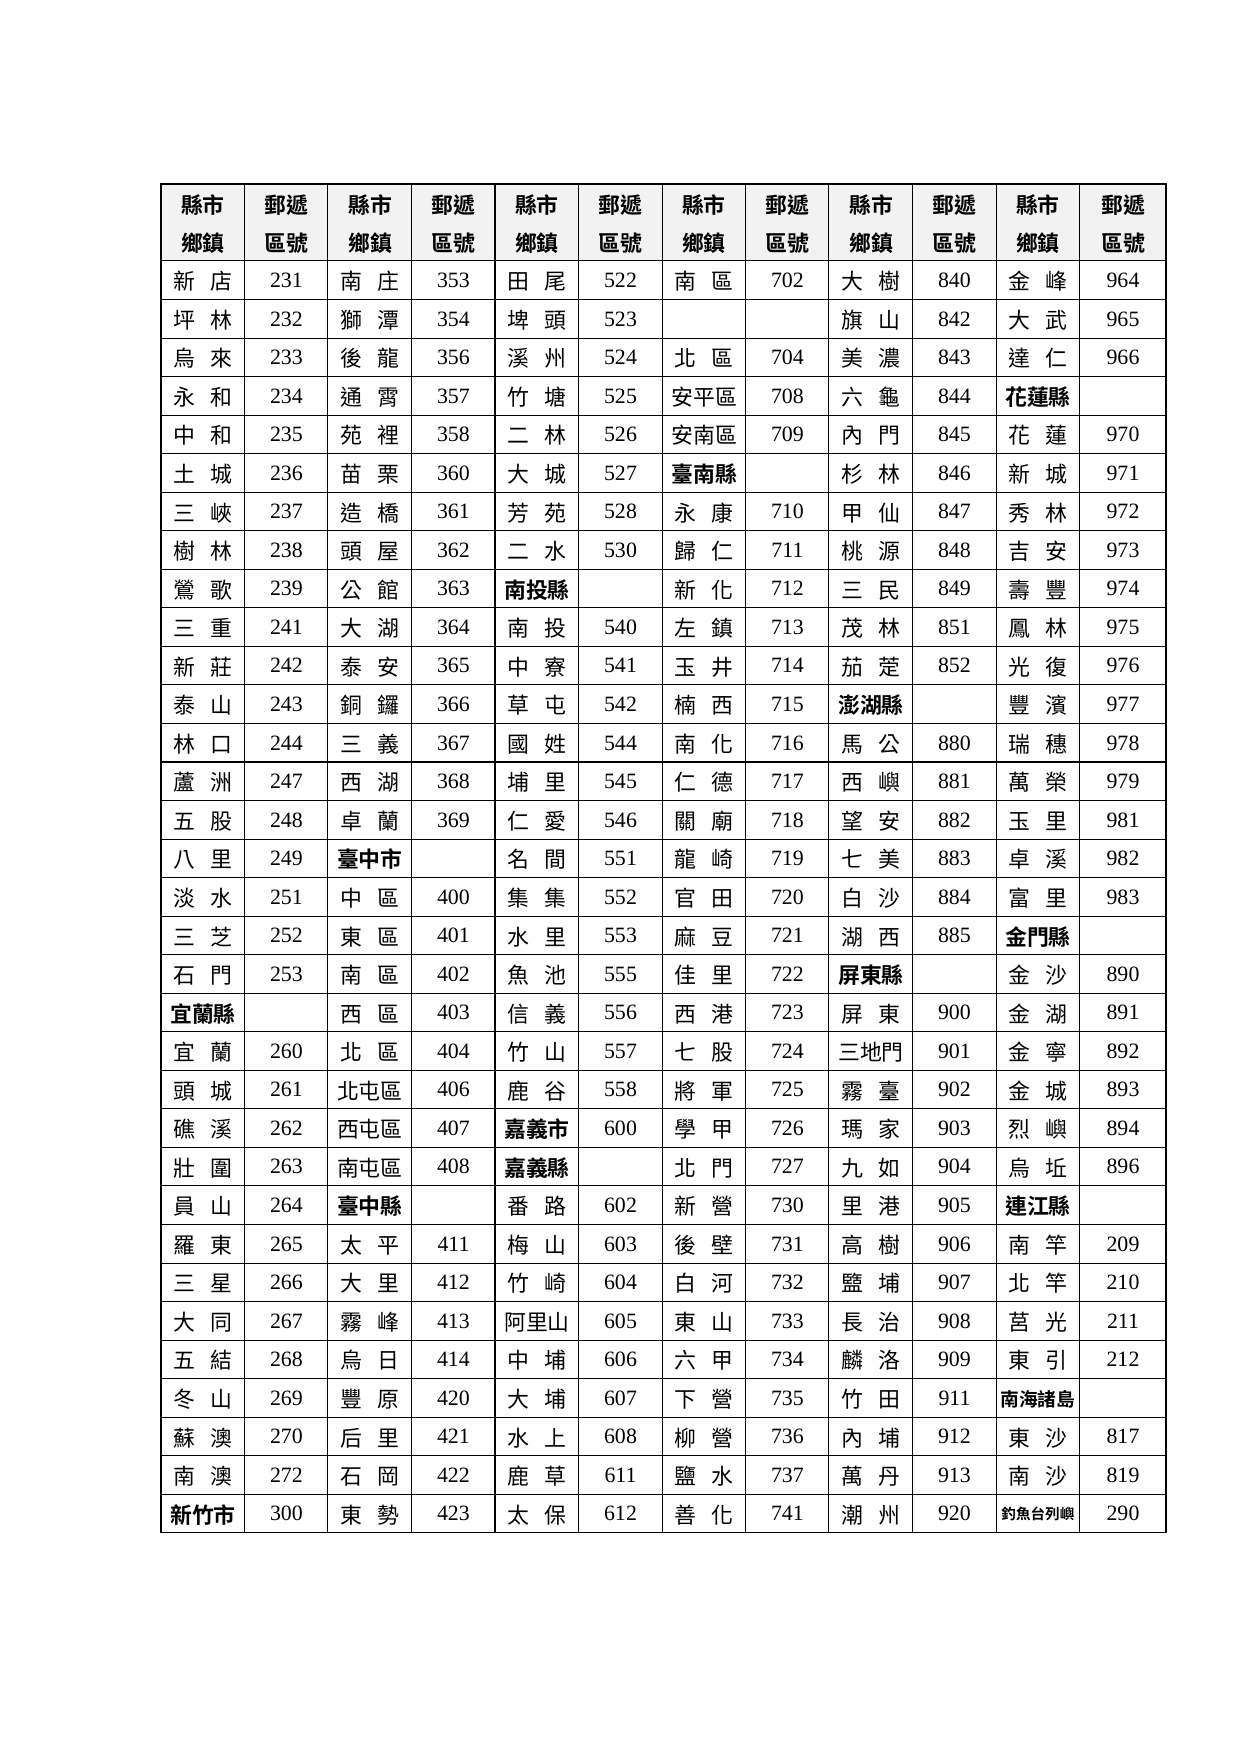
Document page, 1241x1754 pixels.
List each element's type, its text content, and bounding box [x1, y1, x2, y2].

table_cell 芳 苑 [496, 493, 578, 530]
table_cell [412, 840, 494, 877]
table_cell 402 [412, 955, 494, 993]
table_cell 高 樹 [829, 1225, 912, 1262]
table_cell 363 [412, 570, 494, 607]
table_cell 釣魚台列嶼 [997, 1495, 1079, 1532]
table_cell 852 [913, 647, 996, 684]
table_cell 學 甲 [663, 1109, 745, 1147]
table_cell 247 [245, 763, 327, 800]
table_cell 大 城 [496, 454, 578, 492]
table_cell 605 [579, 1302, 662, 1339]
table_cell 潮 州 [829, 1495, 912, 1532]
table_cell 里 港 [829, 1186, 912, 1224]
table_cell 水 上 [496, 1418, 578, 1455]
table_cell 892 [1080, 1032, 1165, 1070]
table_cell 樹 林 [162, 531, 244, 569]
table_cell 358 [412, 416, 494, 453]
table_cell 731 [746, 1225, 828, 1262]
table_cell [746, 454, 828, 492]
table_cell 849 [913, 570, 996, 607]
table_cell 414 [412, 1341, 494, 1378]
table_cell [245, 994, 327, 1031]
table_cell 523 [579, 300, 662, 337]
table_cell [1080, 1186, 1165, 1224]
table_cell 711 [746, 531, 828, 569]
table_cell 300 [245, 1495, 327, 1532]
table_cell 金 寧 [997, 1032, 1079, 1070]
table_cell 525 [579, 377, 662, 414]
table_cell 966 [1080, 339, 1165, 376]
table_cell 林 口 [162, 724, 244, 761]
table_cell 埔 里 [496, 763, 578, 800]
table_cell 中 埔 [496, 1341, 578, 1378]
table_cell 725 [746, 1071, 828, 1108]
table_cell 金 湖 [997, 994, 1079, 1031]
table_cell 南 投 [496, 608, 578, 646]
table_cell 礁 溪 [162, 1109, 244, 1147]
table_cell 苗 栗 [328, 454, 411, 492]
table_cell 白 河 [663, 1264, 745, 1301]
table_cell 麟 洛 [829, 1341, 912, 1378]
table_cell 西屯區 [328, 1109, 411, 1147]
table_cell 安南區 [663, 416, 745, 453]
table_cell 885 [913, 917, 996, 954]
table_cell 233 [245, 339, 327, 376]
table_cell 710 [746, 493, 828, 530]
table_cell 番 路 [496, 1186, 578, 1224]
table_cell 鹽 水 [663, 1456, 745, 1494]
table_cell 蘇 澳 [162, 1418, 244, 1455]
table_cell 獅 潭 [328, 300, 411, 337]
table_cell 花 蓮 [997, 416, 1079, 453]
table_cell 607 [579, 1379, 662, 1417]
table_cell 霧 臺 [829, 1071, 912, 1108]
table_cell 草 屯 [496, 685, 578, 723]
table_cell 新竹市 [162, 1495, 244, 1532]
table_cell 三 義 [328, 724, 411, 761]
table_cell 北 區 [663, 339, 745, 376]
table_cell 983 [1080, 878, 1165, 916]
table_cell 南投縣 [496, 570, 578, 607]
table_cell 982 [1080, 840, 1165, 877]
table_cell 東 勢 [328, 1495, 411, 1532]
table_cell 972 [1080, 493, 1165, 530]
table_cell [1080, 377, 1165, 414]
table_cell 606 [579, 1341, 662, 1378]
table_cell 仁 德 [663, 763, 745, 800]
table_cell 234 [245, 377, 327, 414]
table_cell 248 [245, 801, 327, 838]
table_cell 714 [746, 647, 828, 684]
table_cell 908 [913, 1302, 996, 1339]
table_cell 烈 嶼 [997, 1109, 1079, 1147]
table_cell 石 岡 [328, 1456, 411, 1494]
table_cell 東 引 [997, 1341, 1079, 1378]
table_cell 734 [746, 1341, 828, 1378]
table_header 郵遞 區號 [1080, 185, 1165, 260]
table_header 郵遞 區號 [245, 185, 327, 260]
table_cell 竹 田 [829, 1379, 912, 1417]
table_cell 南 區 [328, 955, 411, 993]
table_cell 五 結 [162, 1341, 244, 1378]
table_cell 557 [579, 1032, 662, 1070]
table_cell 611 [579, 1456, 662, 1494]
table_cell 望 安 [829, 801, 912, 838]
table_cell 三 芝 [162, 917, 244, 954]
table_cell 頭 城 [162, 1071, 244, 1108]
table_cell 三 峽 [162, 493, 244, 530]
table_cell 鳳 林 [997, 608, 1079, 646]
table_cell 東 區 [328, 917, 411, 954]
table_cell 727 [746, 1148, 828, 1185]
table_cell 集 集 [496, 878, 578, 916]
table_cell 369 [412, 801, 494, 838]
table_cell 萬 榮 [997, 763, 1079, 800]
table_cell 五 股 [162, 801, 244, 838]
table_cell 新 莊 [162, 647, 244, 684]
table_cell 737 [746, 1456, 828, 1494]
table_header 郵遞 區號 [913, 185, 996, 260]
table_cell [1080, 917, 1165, 954]
table_cell [913, 955, 996, 993]
table_cell 金 城 [997, 1071, 1079, 1108]
table_cell 212 [1080, 1341, 1165, 1378]
table_cell 南海諸島 [997, 1379, 1079, 1417]
table_cell 茂 林 [829, 608, 912, 646]
table_cell 843 [913, 339, 996, 376]
table_cell 甲 仙 [829, 493, 912, 530]
table_cell 新 營 [663, 1186, 745, 1224]
table_cell 262 [245, 1109, 327, 1147]
table_cell 富 里 [997, 878, 1079, 916]
table_cell 瑞 穗 [997, 724, 1079, 761]
table_cell 六 甲 [663, 1341, 745, 1378]
table_cell 新 店 [162, 261, 244, 299]
table_cell 壽 豐 [997, 570, 1079, 607]
table_cell 270 [245, 1418, 327, 1455]
table_cell 267 [245, 1302, 327, 1339]
table_cell 后 里 [328, 1418, 411, 1455]
table_cell 埤 頭 [496, 300, 578, 337]
table_cell 420 [412, 1379, 494, 1417]
table_cell 中 區 [328, 878, 411, 916]
table_cell 坪 林 [162, 300, 244, 337]
table_cell 溪 州 [496, 339, 578, 376]
table_cell 421 [412, 1418, 494, 1455]
table_cell 260 [245, 1032, 327, 1070]
table_cell 造 橋 [328, 493, 411, 530]
table_cell 竹 塘 [496, 377, 578, 414]
table_cell 善 化 [663, 1495, 745, 1532]
table_cell 708 [746, 377, 828, 414]
table_cell 881 [913, 763, 996, 800]
table_cell 中 和 [162, 416, 244, 453]
table_cell 709 [746, 416, 828, 453]
table_cell 209 [1080, 1225, 1165, 1262]
table_cell 977 [1080, 685, 1165, 723]
table_cell 526 [579, 416, 662, 453]
table_cell 721 [746, 917, 828, 954]
table_cell 360 [412, 454, 494, 492]
table_cell 269 [245, 1379, 327, 1417]
table_cell 冬 山 [162, 1379, 244, 1417]
table_cell 368 [412, 763, 494, 800]
table_cell 730 [746, 1186, 828, 1224]
table_cell 542 [579, 685, 662, 723]
table_cell 905 [913, 1186, 996, 1224]
table_cell 232 [245, 300, 327, 337]
table_cell 527 [579, 454, 662, 492]
table_cell 魚 池 [496, 955, 578, 993]
table_cell 鹿 谷 [496, 1071, 578, 1108]
table_cell 719 [746, 840, 828, 877]
table_cell 霧 峰 [328, 1302, 411, 1339]
table_cell 東 沙 [997, 1418, 1079, 1455]
table_cell 泰 山 [162, 685, 244, 723]
table_cell 413 [412, 1302, 494, 1339]
table_cell 251 [245, 878, 327, 916]
table_cell 烏 日 [328, 1341, 411, 1378]
table_cell 石 門 [162, 955, 244, 993]
table_cell 249 [245, 840, 327, 877]
table_cell 長 治 [829, 1302, 912, 1339]
table_header 縣市 鄉鎮 [663, 185, 745, 260]
table_cell 264 [245, 1186, 327, 1224]
table_cell 845 [913, 416, 996, 453]
table_cell 大 武 [997, 300, 1079, 337]
table_cell 烏 坵 [997, 1148, 1079, 1185]
table_cell 左 鎮 [663, 608, 745, 646]
table_header 郵遞 區號 [579, 185, 662, 260]
table_cell 964 [1080, 261, 1165, 299]
table_cell 847 [913, 493, 996, 530]
table_cell 旗 山 [829, 300, 912, 337]
table_cell 367 [412, 724, 494, 761]
table_cell 541 [579, 647, 662, 684]
table_cell 252 [245, 917, 327, 954]
table_cell 名 間 [496, 840, 578, 877]
table_cell 竹 崎 [496, 1264, 578, 1301]
table_cell 735 [746, 1379, 828, 1417]
table_cell 湖 西 [829, 917, 912, 954]
table_cell 912 [913, 1418, 996, 1455]
table_cell 362 [412, 531, 494, 569]
table_cell 大 埔 [496, 1379, 578, 1417]
table_cell 六 龜 [829, 377, 912, 414]
table_cell 741 [746, 1495, 828, 1532]
table_cell 891 [1080, 994, 1165, 1031]
table_cell 901 [913, 1032, 996, 1070]
table_cell 976 [1080, 647, 1165, 684]
table_cell 211 [1080, 1302, 1165, 1339]
table_cell 大 同 [162, 1302, 244, 1339]
table_cell 906 [913, 1225, 996, 1262]
table_cell 712 [746, 570, 828, 607]
table_cell 975 [1080, 608, 1165, 646]
table_cell 544 [579, 724, 662, 761]
table_cell 357 [412, 377, 494, 414]
table_cell 848 [913, 531, 996, 569]
table_cell 882 [913, 801, 996, 838]
table_cell 大 里 [328, 1264, 411, 1301]
table_cell 屏 東 [829, 994, 912, 1031]
table_cell 902 [913, 1071, 996, 1108]
table_cell [412, 1186, 494, 1224]
table_cell 下 營 [663, 1379, 745, 1417]
table_cell 736 [746, 1418, 828, 1455]
table_cell 仁 愛 [496, 801, 578, 838]
table_cell 鶯 歌 [162, 570, 244, 607]
table_cell 266 [245, 1264, 327, 1301]
table_cell 嘉義縣 [496, 1148, 578, 1185]
table_cell 366 [412, 685, 494, 723]
table_cell 238 [245, 531, 327, 569]
table_cell 南 化 [663, 724, 745, 761]
table_cell 花蓮縣 [997, 377, 1079, 414]
table_cell 阿里山 [496, 1302, 578, 1339]
table_cell 702 [746, 261, 828, 299]
table_cell 602 [579, 1186, 662, 1224]
table_cell 971 [1080, 454, 1165, 492]
table_cell [579, 570, 662, 607]
table_cell 407 [412, 1109, 494, 1147]
table_cell 永 和 [162, 377, 244, 414]
table_cell 後 龍 [328, 339, 411, 376]
table_cell 978 [1080, 724, 1165, 761]
table_cell 722 [746, 955, 828, 993]
table_cell 吉 安 [997, 531, 1079, 569]
table_cell 白 沙 [829, 878, 912, 916]
table_cell 南 澳 [162, 1456, 244, 1494]
table_cell 太 保 [496, 1495, 578, 1532]
table_cell 244 [245, 724, 327, 761]
table_cell 二 林 [496, 416, 578, 453]
table_cell 979 [1080, 763, 1165, 800]
table_cell 524 [579, 339, 662, 376]
table_cell 726 [746, 1109, 828, 1147]
table_cell 920 [913, 1495, 996, 1532]
table_cell 844 [913, 377, 996, 414]
table_cell 杉 林 [829, 454, 912, 492]
table_cell 608 [579, 1418, 662, 1455]
table_cell 732 [746, 1264, 828, 1301]
table_cell 356 [412, 339, 494, 376]
table_cell 361 [412, 493, 494, 530]
table_cell [663, 300, 745, 337]
table_cell 970 [1080, 416, 1165, 453]
table_cell 連江縣 [997, 1186, 1079, 1224]
table_cell 光 復 [997, 647, 1079, 684]
table_cell 三 重 [162, 608, 244, 646]
table_cell 231 [245, 261, 327, 299]
table_cell 茄 萣 [829, 647, 912, 684]
table_cell 美 濃 [829, 339, 912, 376]
table_cell 土 城 [162, 454, 244, 492]
table_cell 三 星 [162, 1264, 244, 1301]
table_header 縣市 鄉鎮 [829, 185, 912, 260]
table_cell 900 [913, 994, 996, 1031]
table_cell 二 水 [496, 531, 578, 569]
table_cell 蘆 洲 [162, 763, 244, 800]
table_cell 壯 圍 [162, 1148, 244, 1185]
table_cell 麻 豆 [663, 917, 745, 954]
table_cell 290 [1080, 1495, 1165, 1532]
table_cell 210 [1080, 1264, 1165, 1301]
table_cell 400 [412, 878, 494, 916]
table_cell 盬 埔 [829, 1264, 912, 1301]
table_cell 新 化 [663, 570, 745, 607]
table_cell 530 [579, 531, 662, 569]
table_cell 846 [913, 454, 996, 492]
table_cell 梅 山 [496, 1225, 578, 1262]
table_cell 974 [1080, 570, 1165, 607]
table_cell 瑪 家 [829, 1109, 912, 1147]
table_cell 臺中市 [328, 840, 411, 877]
table_cell 842 [913, 300, 996, 337]
table_cell 612 [579, 1495, 662, 1532]
table_header 縣市 鄉鎮 [328, 185, 411, 260]
table_cell 楠 西 [663, 685, 745, 723]
table_cell 704 [746, 339, 828, 376]
table_cell 965 [1080, 300, 1165, 337]
table_cell 406 [412, 1071, 494, 1108]
table_cell 604 [579, 1264, 662, 1301]
table_cell 秀 林 [997, 493, 1079, 530]
table_cell 北 竿 [997, 1264, 1079, 1301]
table_cell 354 [412, 300, 494, 337]
table_cell 北 區 [328, 1032, 411, 1070]
table_cell 600 [579, 1109, 662, 1147]
table_cell 552 [579, 878, 662, 916]
table_cell 頭 屋 [328, 531, 411, 569]
table_cell 528 [579, 493, 662, 530]
table_cell 臺南縣 [663, 454, 745, 492]
table_cell 玉 井 [663, 647, 745, 684]
table_header 縣市 鄉鎮 [496, 185, 578, 260]
table_cell 522 [579, 261, 662, 299]
table_cell 411 [412, 1225, 494, 1262]
table_cell 896 [1080, 1148, 1165, 1185]
table_cell 金 峰 [997, 261, 1079, 299]
table_cell 242 [245, 647, 327, 684]
table_cell 422 [412, 1456, 494, 1494]
table_cell 九 如 [829, 1148, 912, 1185]
table_cell 880 [913, 724, 996, 761]
table_cell 973 [1080, 531, 1165, 569]
table_cell 243 [245, 685, 327, 723]
table_cell 莒 光 [997, 1302, 1079, 1339]
table_cell 603 [579, 1225, 662, 1262]
table_cell 大 樹 [829, 261, 912, 299]
table_cell 銅 鑼 [328, 685, 411, 723]
table_cell 桃 源 [829, 531, 912, 569]
table_cell 819 [1080, 1456, 1165, 1494]
table_cell 七 美 [829, 840, 912, 877]
table_cell 235 [245, 416, 327, 453]
table_cell 宜蘭縣 [162, 994, 244, 1031]
table_cell 八 里 [162, 840, 244, 877]
table_cell 南屯區 [328, 1148, 411, 1185]
table_cell 西 港 [663, 994, 745, 1031]
table_cell 柳 營 [663, 1418, 745, 1455]
table_cell 卓 溪 [997, 840, 1079, 877]
table_cell 龍 崎 [663, 840, 745, 877]
table_cell [579, 1148, 662, 1185]
table_cell 卓 蘭 [328, 801, 411, 838]
table_cell 內 門 [829, 416, 912, 453]
table_cell 558 [579, 1071, 662, 1108]
table_cell 893 [1080, 1071, 1165, 1108]
table_cell 金門縣 [997, 917, 1079, 954]
table_cell 後 壁 [663, 1225, 745, 1262]
table_cell 信 義 [496, 994, 578, 1031]
table_cell 國 姓 [496, 724, 578, 761]
table_cell 關 廟 [663, 801, 745, 838]
table_cell 904 [913, 1148, 996, 1185]
table_cell 七 股 [663, 1032, 745, 1070]
table_cell 364 [412, 608, 494, 646]
table_cell 臺中縣 [328, 1186, 411, 1224]
table_cell 551 [579, 840, 662, 877]
table_cell 913 [913, 1456, 996, 1494]
table_cell 屏東縣 [829, 955, 912, 993]
table_cell 555 [579, 955, 662, 993]
table_cell 豐 原 [328, 1379, 411, 1417]
table_cell 404 [412, 1032, 494, 1070]
table_cell 羅 東 [162, 1225, 244, 1262]
table_cell 東 山 [663, 1302, 745, 1339]
table_header 縣市 鄉鎮 [997, 185, 1079, 260]
table_cell 236 [245, 454, 327, 492]
table_cell 365 [412, 647, 494, 684]
table_cell 268 [245, 1341, 327, 1378]
table_cell 907 [913, 1264, 996, 1301]
table_cell 南 區 [663, 261, 745, 299]
table_cell 241 [245, 608, 327, 646]
table_cell 403 [412, 994, 494, 1031]
table_cell 981 [1080, 801, 1165, 838]
table_cell 263 [245, 1148, 327, 1185]
table_cell 大 湖 [328, 608, 411, 646]
table_cell 通 霄 [328, 377, 411, 414]
table_cell 達 仁 [997, 339, 1079, 376]
table_cell 718 [746, 801, 828, 838]
table_cell [1080, 1379, 1165, 1417]
table_cell 北屯區 [328, 1071, 411, 1108]
table_cell 竹 山 [496, 1032, 578, 1070]
table_cell 水 里 [496, 917, 578, 954]
table_cell 員 山 [162, 1186, 244, 1224]
table_cell 817 [1080, 1418, 1165, 1455]
table_cell 新 城 [997, 454, 1079, 492]
table_cell 717 [746, 763, 828, 800]
table_cell 265 [245, 1225, 327, 1262]
table_cell 鹿 草 [496, 1456, 578, 1494]
table_header 郵遞 區號 [412, 185, 494, 260]
table_cell 太 平 [328, 1225, 411, 1262]
table_cell 713 [746, 608, 828, 646]
table_cell 883 [913, 840, 996, 877]
table_cell 423 [412, 1495, 494, 1532]
table_cell 540 [579, 608, 662, 646]
table_cell 733 [746, 1302, 828, 1339]
table_cell 903 [913, 1109, 996, 1147]
table_cell 724 [746, 1032, 828, 1070]
table_cell 884 [913, 878, 996, 916]
table_cell 西 區 [328, 994, 411, 1031]
table_cell 南 竿 [997, 1225, 1079, 1262]
table_cell 716 [746, 724, 828, 761]
table_cell 890 [1080, 955, 1165, 993]
table_cell 玉 里 [997, 801, 1079, 838]
table_cell 宜 蘭 [162, 1032, 244, 1070]
table_cell 嘉義市 [496, 1109, 578, 1147]
table_cell 715 [746, 685, 828, 723]
table_cell 909 [913, 1341, 996, 1378]
table_cell 894 [1080, 1109, 1165, 1147]
table_cell 官 田 [663, 878, 745, 916]
table_cell 546 [579, 801, 662, 838]
table_cell 淡 水 [162, 878, 244, 916]
table_cell 401 [412, 917, 494, 954]
table_cell 金 沙 [997, 955, 1079, 993]
table_cell 412 [412, 1264, 494, 1301]
table_cell 556 [579, 994, 662, 1031]
table_cell 歸 仁 [663, 531, 745, 569]
table_header 縣市 鄉鎮 [162, 185, 244, 260]
table_cell 泰 安 [328, 647, 411, 684]
table_cell 840 [913, 261, 996, 299]
table_cell 苑 裡 [328, 416, 411, 453]
table_cell [746, 300, 828, 337]
table_cell 佳 里 [663, 955, 745, 993]
table_cell 馬 公 [829, 724, 912, 761]
table_cell 中 寮 [496, 647, 578, 684]
table_cell 永 康 [663, 493, 745, 530]
table_cell 西 湖 [328, 763, 411, 800]
table_cell 萬 丹 [829, 1456, 912, 1494]
table_cell 239 [245, 570, 327, 607]
table_cell [913, 685, 996, 723]
table_cell 澎湖縣 [829, 685, 912, 723]
table_cell 安平區 [663, 377, 745, 414]
table_cell 西 嶼 [829, 763, 912, 800]
table_cell 將 軍 [663, 1071, 745, 1108]
table_cell 田 尾 [496, 261, 578, 299]
table_cell 272 [245, 1456, 327, 1494]
table_cell 三 民 [829, 570, 912, 607]
table_cell 253 [245, 955, 327, 993]
table_cell 237 [245, 493, 327, 530]
table_header 郵遞 區號 [746, 185, 828, 260]
table_cell 545 [579, 763, 662, 800]
table_cell 豐 濱 [997, 685, 1079, 723]
table_cell 553 [579, 917, 662, 954]
table_cell 261 [245, 1071, 327, 1108]
table_cell 南 庄 [328, 261, 411, 299]
table_cell 723 [746, 994, 828, 1031]
table_cell 公 館 [328, 570, 411, 607]
table_cell 353 [412, 261, 494, 299]
table_cell 三地門 [829, 1032, 912, 1070]
table_cell 720 [746, 878, 828, 916]
table_cell 408 [412, 1148, 494, 1185]
table_cell 南 沙 [997, 1456, 1079, 1494]
table_cell 烏 來 [162, 339, 244, 376]
table_cell 北 門 [663, 1148, 745, 1185]
table_cell 851 [913, 608, 996, 646]
table_cell 911 [913, 1379, 996, 1417]
table_cell 內 埔 [829, 1418, 912, 1455]
